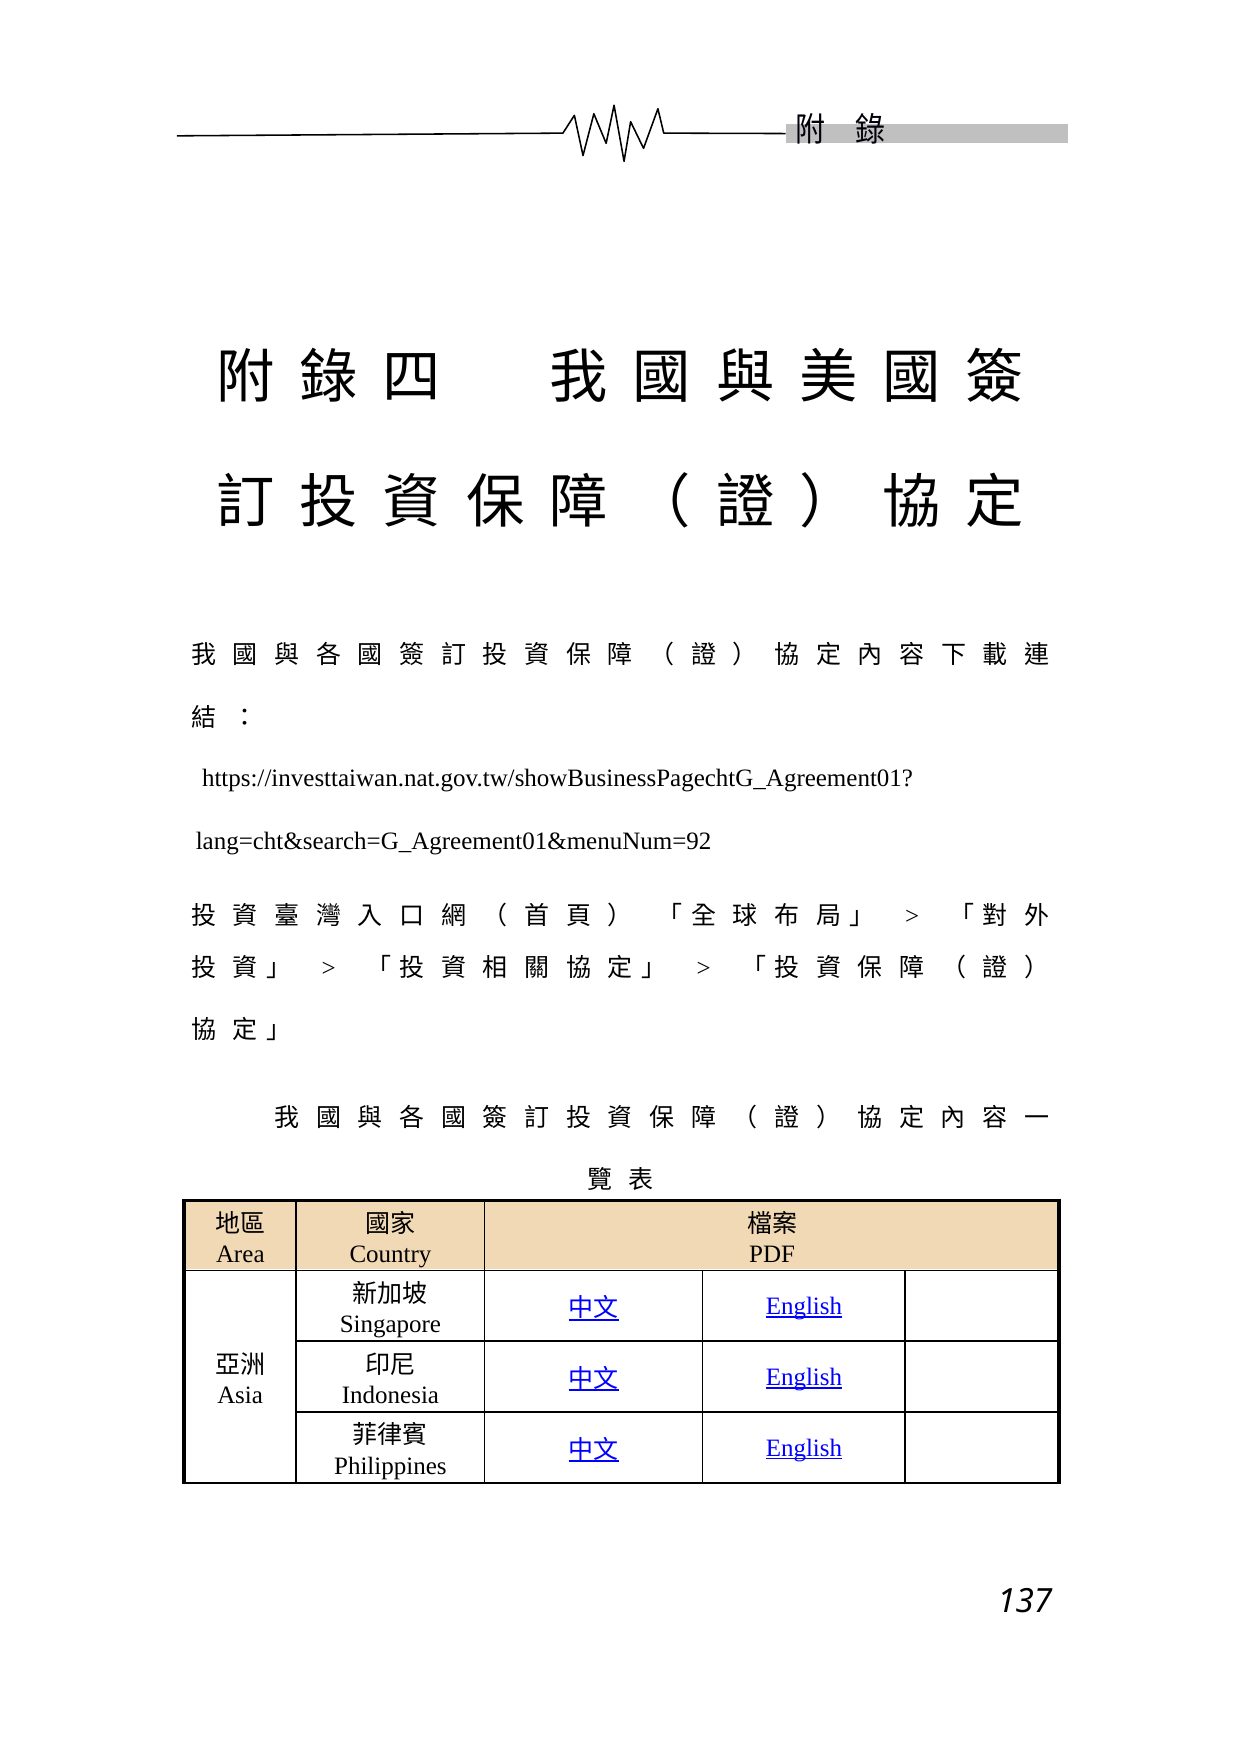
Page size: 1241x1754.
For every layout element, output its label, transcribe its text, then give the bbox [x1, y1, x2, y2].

table_cell 印尼 Indonesia [297, 1342, 484, 1411]
table_cell [906, 1271, 1057, 1340]
table_cell [906, 1342, 1057, 1411]
table_cell [906, 1413, 1057, 1482]
table_cell 中文 [485, 1271, 702, 1340]
table_header 國家 Country [297, 1202, 484, 1269]
table_cell 中文 [485, 1413, 702, 1482]
table_cell 菲律賓 Philippines [297, 1413, 484, 1482]
text 我國與各國簽訂投資保障（證）協定內容下載連結： [183, 611, 1058, 736]
text 附錄四 我國與美國簽訂投資保障（證）協定 [183, 299, 1058, 549]
table_cell English [703, 1413, 904, 1482]
table_header 地區 Area [186, 1202, 295, 1269]
table_cell 中文 [485, 1342, 702, 1411]
table_cell 亞洲 Asia [186, 1271, 295, 1482]
text 投資臺灣入口網（首頁）「全球布局」>「對外投資」>「投資相關協定」>「投資保障（證）協定」 [183, 861, 1058, 1049]
text https://investtaiwan.nat.gov.tw/showBusinessPagechtG_Agreement01?lang=cht&search=G_Agreement01&menuNum=92 [183, 736, 1058, 861]
table_cell 新加坡 Singapore [297, 1271, 484, 1340]
table_cell English [703, 1271, 904, 1340]
table_cell English [703, 1342, 904, 1411]
table_header 檔案 PDF [485, 1202, 1057, 1269]
text 我國與各國簽訂投資保障（證）協定內容一覽表 [183, 1074, 1058, 1199]
